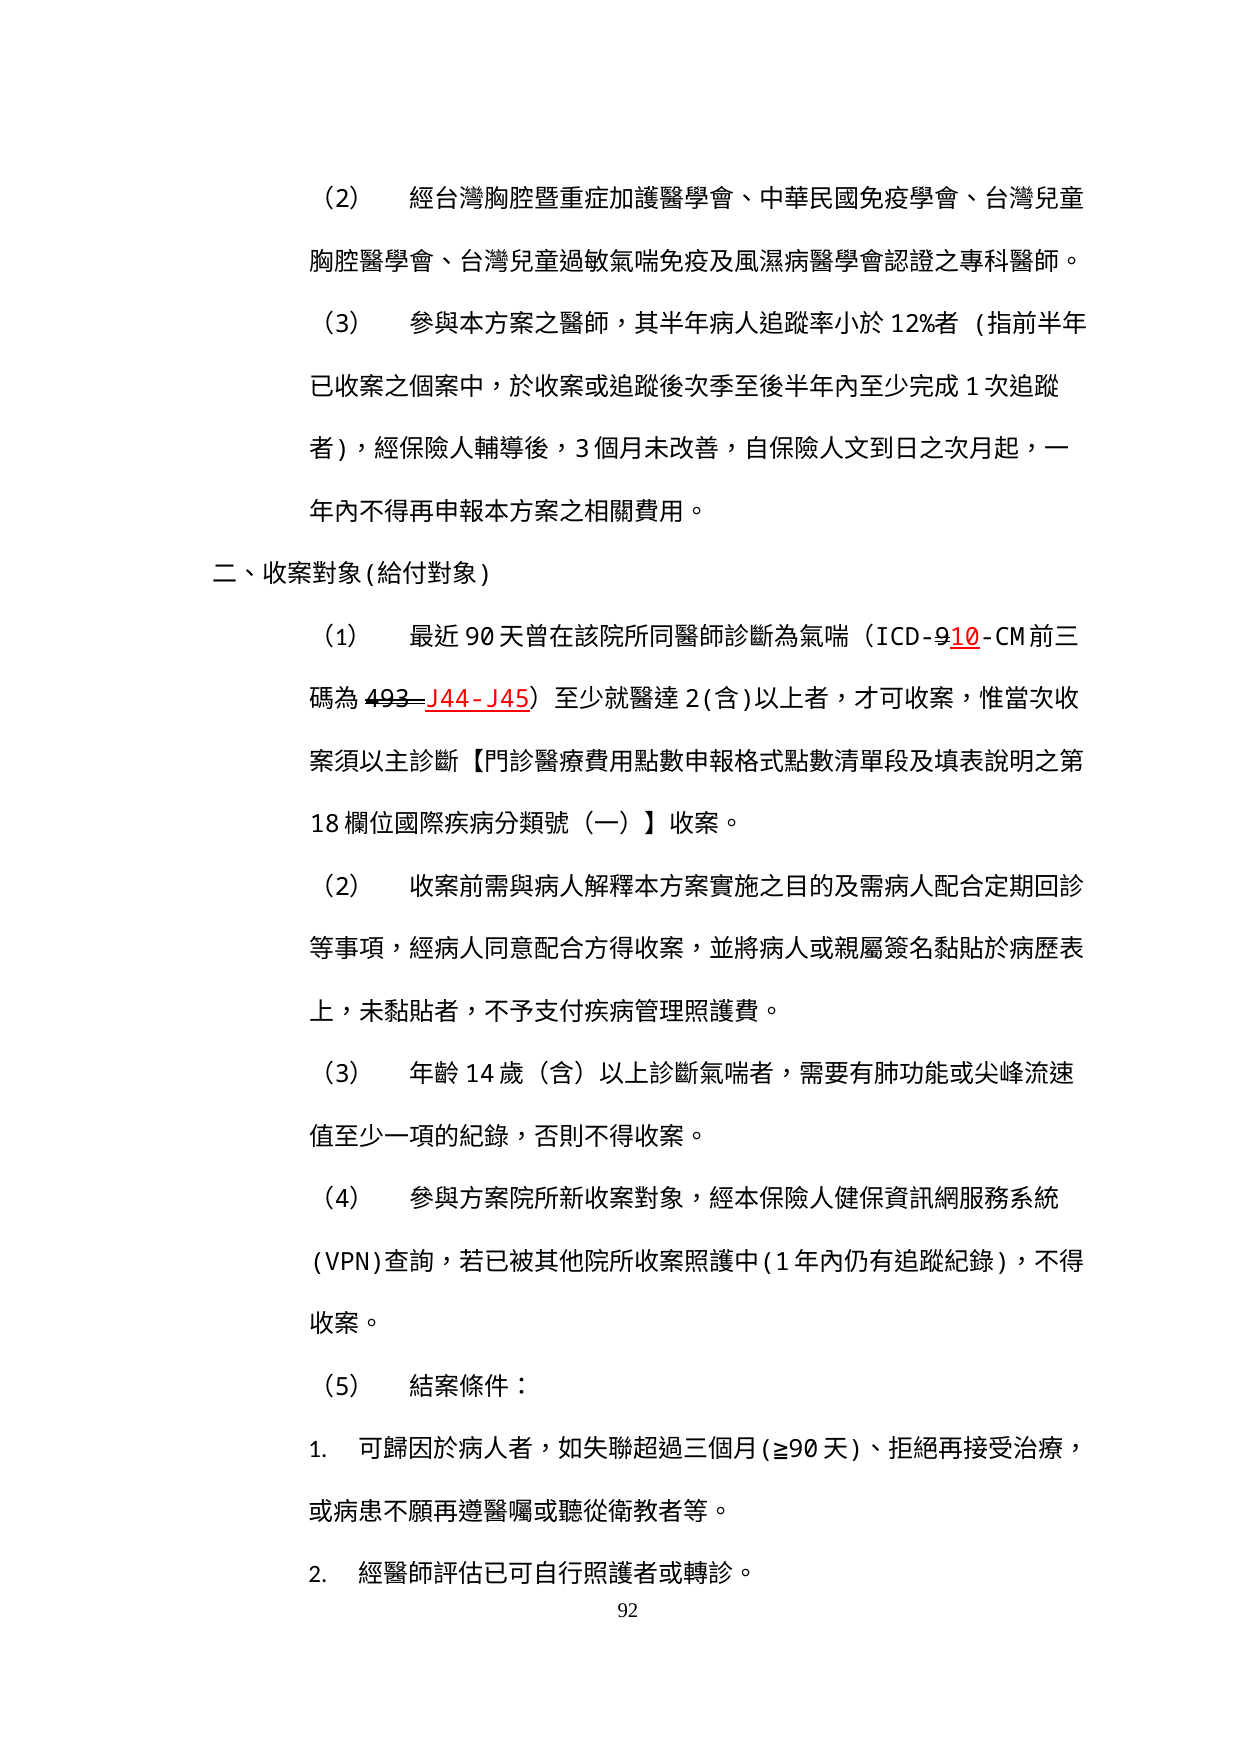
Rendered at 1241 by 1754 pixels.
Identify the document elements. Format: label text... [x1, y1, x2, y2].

list 年齡14歲（含）以上診斷氣喘者，需要有肺功能或尖峰流速值至少一項的紀錄，否則不得收案。 [309, 1030, 1093, 1155]
list 結案條件： [309, 1343, 1093, 1405]
list 參與本方案之醫師，其半年病人追蹤率小於12%者 (指前半年已收案之個案中，於收案或追蹤後次季至後半年內至少完成1次追蹤者)，經保險人輔導後，3個月未改善，自保險人文到日之次月起，一年內不得再申報本方案之相關費用。 [309, 280, 1093, 530]
list 經醫師評估已可自行照護者或轉診。 [308, 1530, 1093, 1593]
list 經台灣胸腔暨重症加護醫學會、中華民國免疫學會、台灣兒童胸腔醫學會、台灣兒童過敏氣喘免疫及風濕病醫學會認證之專科醫師。 [309, 155, 1093, 280]
list 可歸因於病人者，如失聯超過三個月(≧90天)、拒絕再接受治療，或病患不願再遵醫囑或聽從衛教者等。 [308, 1405, 1093, 1530]
text 二、收案對象(給付對象) [212, 530, 1093, 593]
list 收案前需與病人解釋本方案實施之目的及需病人配合定期回診等事項，經病人同意配合方得收案，並將病人或親屬簽名黏貼於病歷表上，未黏貼者，不予支付疾病管理照護費。 [309, 843, 1093, 1030]
list 最近90天曾在該院所同醫師診斷為氣喘（ICD-910-CM前三碼為493 J44-J45）至少就醫達2(含)以上者，才可收案，惟當次收案須以主診斷【門診醫療費用點數申報格式點數清單段及填表說明之第18欄位國際疾病分類號（一）】收案。 [309, 593, 1093, 843]
list 參與方案院所新收案對象，經本保險人健保資訊網服務系統(VPN)查詢，若已被其他院所收案照護中(1年內仍有追蹤紀錄)，不得收案。 [309, 1155, 1093, 1343]
